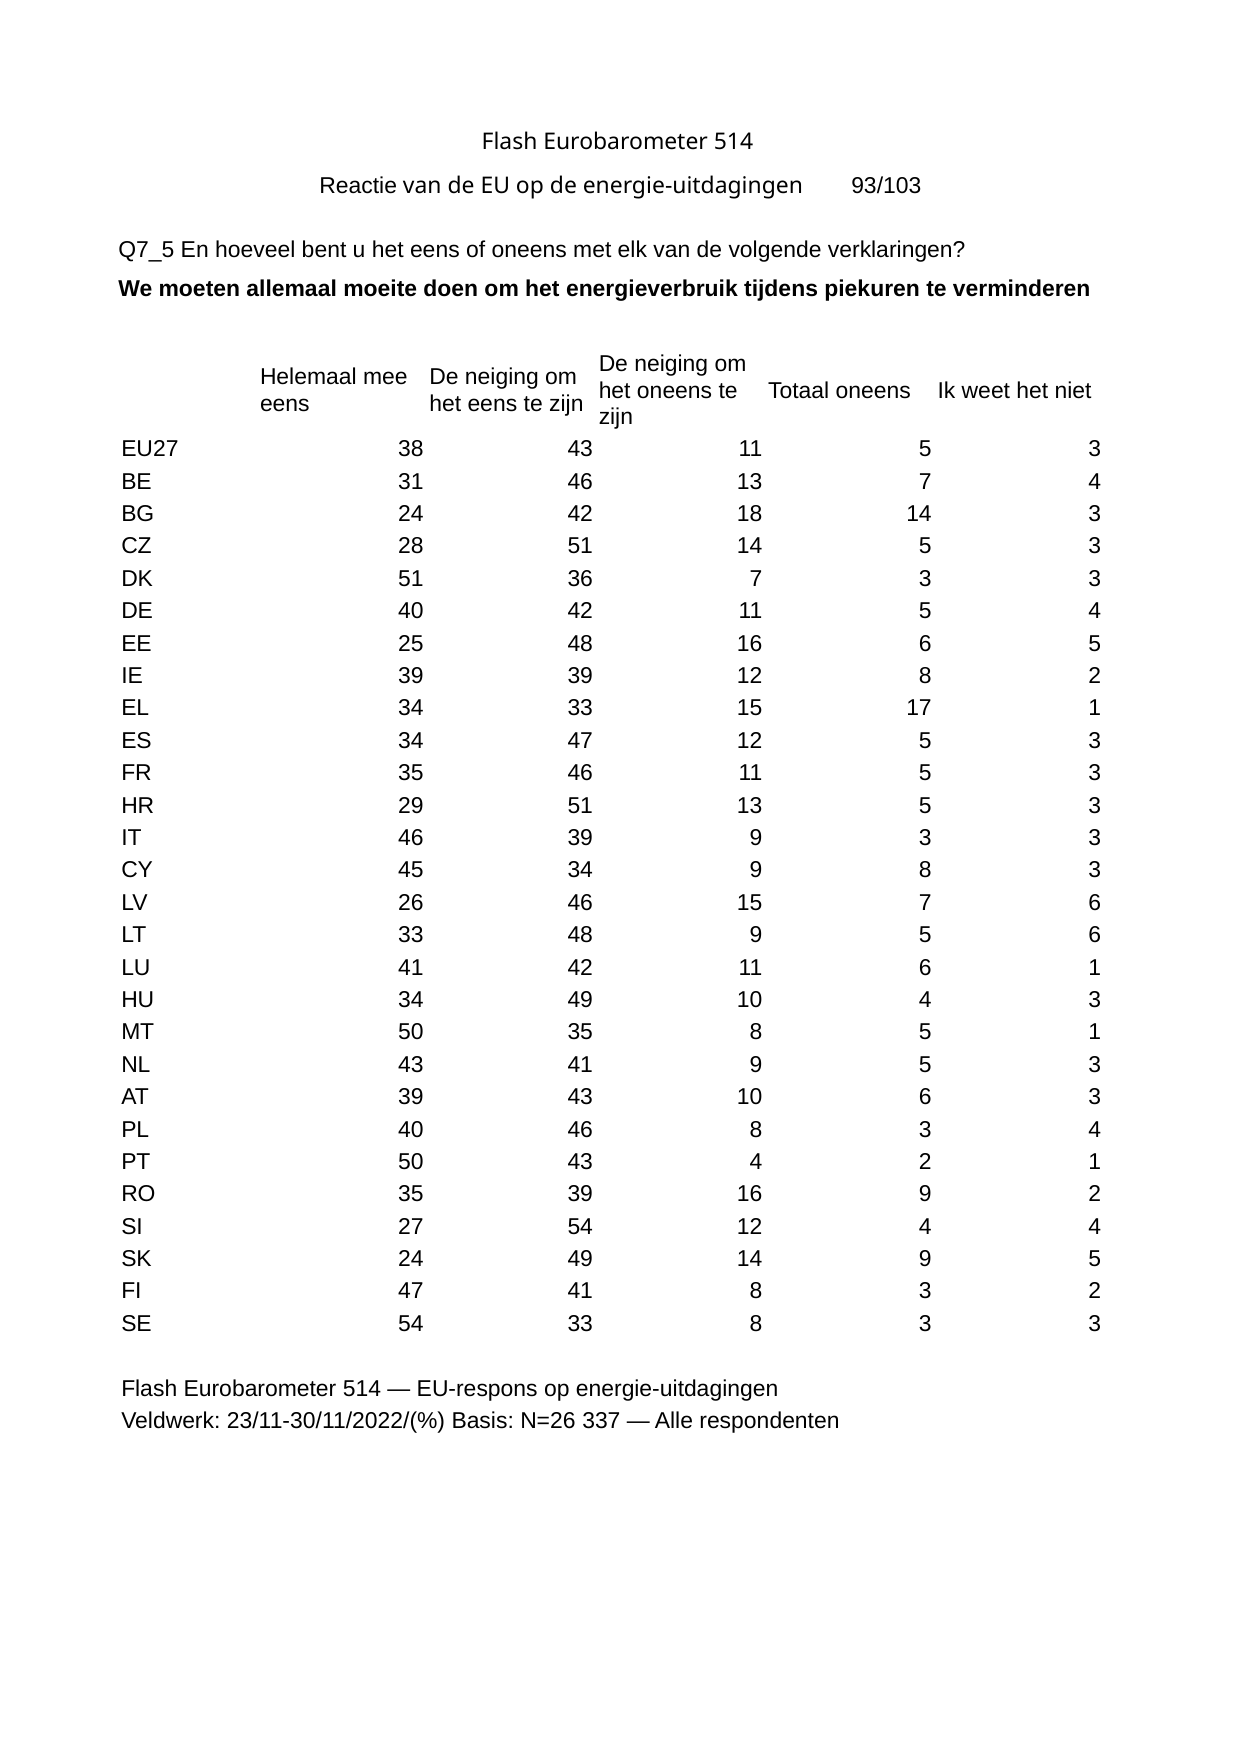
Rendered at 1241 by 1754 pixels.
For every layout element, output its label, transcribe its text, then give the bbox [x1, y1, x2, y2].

table_cell 5 [934, 1242, 1104, 1274]
table_cell CZ [118, 529, 257, 562]
table_cell 33 [426, 1307, 596, 1339]
table_header Ik weet het niet [934, 347, 1104, 432]
table_cell 54 [257, 1307, 426, 1339]
table_cell 4 [765, 1210, 934, 1242]
table_cell 14 [596, 529, 765, 562]
table_cell SE [118, 1307, 257, 1339]
table_cell 3 [934, 529, 1104, 562]
table_cell CY [118, 853, 257, 886]
table_cell FI [118, 1275, 257, 1307]
table_cell 11 [596, 756, 765, 788]
table_cell 17 [765, 691, 934, 724]
table_cell 5 [765, 756, 934, 788]
table_cell 34 [257, 691, 426, 724]
table_cell SK [118, 1242, 257, 1274]
table_cell 7 [596, 562, 765, 594]
table_cell 6 [765, 951, 934, 983]
table_cell BG [118, 497, 257, 529]
table_header [118, 347, 257, 432]
table_cell 18 [596, 497, 765, 529]
table_cell 6 [934, 886, 1104, 918]
table_cell 9 [765, 1242, 934, 1274]
table_cell 5 [765, 918, 934, 951]
table_cell 8 [765, 853, 934, 886]
table_cell 33 [426, 691, 596, 724]
table_cell 3 [934, 789, 1104, 821]
table_cell 34 [257, 724, 426, 756]
table_header Totaal oneens [765, 347, 934, 432]
table_header De neiging om het oneens te zijn [596, 347, 765, 432]
table_cell 35 [426, 1015, 596, 1048]
table_cell DK [118, 562, 257, 594]
table_cell 4 [596, 1145, 765, 1177]
table_cell IT [118, 821, 257, 853]
table_cell 43 [426, 432, 596, 464]
table_cell 38 [257, 432, 426, 464]
table_cell 3 [934, 724, 1104, 756]
table_cell 10 [596, 983, 765, 1015]
table_cell 47 [426, 724, 596, 756]
table_cell 34 [426, 853, 596, 886]
table_cell 11 [596, 951, 765, 983]
table_cell 5 [765, 1048, 934, 1080]
table_cell 49 [426, 983, 596, 1015]
table_cell 42 [426, 594, 596, 627]
table_cell 13 [596, 789, 765, 821]
table_cell 41 [426, 1275, 596, 1307]
table_cell 9 [596, 853, 765, 886]
table_cell 4 [934, 1113, 1104, 1145]
table_cell 39 [257, 659, 426, 691]
table_cell 3 [934, 562, 1104, 594]
table_cell 6 [934, 918, 1104, 951]
table_cell 9 [596, 821, 765, 853]
table_cell MT [118, 1015, 257, 1048]
table_cell 3 [934, 1080, 1104, 1112]
table_cell 2 [934, 1177, 1104, 1210]
table_cell 25 [257, 627, 426, 659]
table_cell 3 [934, 756, 1104, 788]
table_cell 4 [934, 1210, 1104, 1242]
table_cell 9 [765, 1177, 934, 1210]
table_cell 2 [765, 1145, 934, 1177]
table_cell 15 [596, 691, 765, 724]
table_cell 9 [596, 918, 765, 951]
table_cell 12 [596, 659, 765, 691]
table_cell 33 [257, 918, 426, 951]
table_cell 3 [934, 432, 1104, 464]
table_cell 51 [257, 562, 426, 594]
table_cell 4 [934, 465, 1104, 497]
table_cell 34 [257, 983, 426, 1015]
table_cell 49 [426, 1242, 596, 1274]
table_cell SI [118, 1210, 257, 1242]
table_cell 16 [596, 1177, 765, 1210]
table_cell 1 [934, 1145, 1104, 1177]
table_cell 8 [596, 1275, 765, 1307]
table_cell 39 [426, 821, 596, 853]
table_cell 5 [765, 529, 934, 562]
table_cell 12 [596, 1210, 765, 1242]
table_cell 31 [257, 465, 426, 497]
table_cell 24 [257, 1242, 426, 1274]
table_cell 3 [765, 562, 934, 594]
table_cell 13 [596, 465, 765, 497]
table_cell Veldwerk: 23/11-30/11/2022/(%) Basis: N=26 337 — Alle respondenten [118, 1404, 1104, 1436]
table_cell 5 [765, 594, 934, 627]
table_cell 43 [257, 1048, 426, 1080]
table_cell 50 [257, 1015, 426, 1048]
table_cell 7 [765, 465, 934, 497]
table_cell 1 [934, 1015, 1104, 1048]
table_cell 50 [257, 1145, 426, 1177]
table_cell 39 [257, 1080, 426, 1112]
table_cell PL [118, 1113, 257, 1145]
table_cell 1 [934, 691, 1104, 724]
table_cell 45 [257, 853, 426, 886]
table_cell 7 [765, 886, 934, 918]
table_cell 46 [257, 821, 426, 853]
table_cell [426, 1339, 596, 1372]
table_cell BE [118, 465, 257, 497]
table_cell EL [118, 691, 257, 724]
table_cell 3 [765, 821, 934, 853]
table_cell [934, 1339, 1104, 1372]
table_cell 4 [934, 594, 1104, 627]
table_cell 41 [257, 951, 426, 983]
table_cell FR [118, 756, 257, 788]
table_cell 16 [596, 627, 765, 659]
table_cell 3 [765, 1275, 934, 1307]
table_cell 48 [426, 627, 596, 659]
table_cell 10 [596, 1080, 765, 1112]
table_cell 9 [596, 1048, 765, 1080]
table_cell 43 [426, 1080, 596, 1112]
table_cell [257, 1339, 426, 1372]
table_cell 35 [257, 1177, 426, 1210]
table_cell 29 [257, 789, 426, 821]
table_cell 24 [257, 497, 426, 529]
table_cell 46 [426, 886, 596, 918]
table_cell AT [118, 1080, 257, 1112]
table_cell 3 [765, 1113, 934, 1145]
table_cell RO [118, 1177, 257, 1210]
table_cell 2 [934, 1275, 1104, 1307]
table_cell 41 [426, 1048, 596, 1080]
table_cell EU27 [118, 432, 257, 464]
table_cell 12 [596, 724, 765, 756]
table_cell 46 [426, 756, 596, 788]
table_cell 36 [426, 562, 596, 594]
table_cell 40 [257, 1113, 426, 1145]
table_cell 5 [934, 627, 1104, 659]
table_cell [118, 1339, 257, 1372]
table_cell 39 [426, 659, 596, 691]
table_cell 5 [765, 789, 934, 821]
table_cell 46 [426, 465, 596, 497]
table_cell 6 [765, 627, 934, 659]
table_cell 2 [934, 659, 1104, 691]
table_cell 3 [934, 497, 1104, 529]
table_cell 3 [934, 1307, 1104, 1339]
table_cell 11 [596, 432, 765, 464]
table_cell 3 [934, 853, 1104, 886]
table_cell 28 [257, 529, 426, 562]
table_cell 51 [426, 529, 596, 562]
table_cell HR [118, 789, 257, 821]
table_cell 4 [765, 983, 934, 1015]
table_cell 26 [257, 886, 426, 918]
table_cell DE [118, 594, 257, 627]
table_cell 15 [596, 886, 765, 918]
text Q7_5 En hoeveel bent u het eens of oneens met elk van de volgende verklaringen? [118, 236, 1122, 262]
table_cell HU [118, 983, 257, 1015]
table_cell 48 [426, 918, 596, 951]
table_cell 5 [765, 724, 934, 756]
table_cell 8 [596, 1113, 765, 1145]
table_cell IE [118, 659, 257, 691]
table_cell 40 [257, 594, 426, 627]
table_cell 8 [596, 1307, 765, 1339]
table_cell LU [118, 951, 257, 983]
table_cell 3 [765, 1307, 934, 1339]
table_cell PT [118, 1145, 257, 1177]
table_cell 3 [934, 983, 1104, 1015]
table_cell 8 [596, 1015, 765, 1048]
table_cell EE [118, 627, 257, 659]
table_cell 42 [426, 497, 596, 529]
table_cell 14 [765, 497, 934, 529]
table_cell LT [118, 918, 257, 951]
table_cell [765, 1339, 934, 1372]
table_cell 6 [765, 1080, 934, 1112]
table_cell 3 [934, 821, 1104, 853]
table_cell LV [118, 886, 257, 918]
table_cell 14 [596, 1242, 765, 1274]
table_cell 35 [257, 756, 426, 788]
table_cell 1 [934, 951, 1104, 983]
table_cell NL [118, 1048, 257, 1080]
table_cell 46 [426, 1113, 596, 1145]
table_cell 47 [257, 1275, 426, 1307]
table_header De neiging om het eens te zijn [426, 347, 596, 432]
table_cell 11 [596, 594, 765, 627]
table_header Helemaal mee eens [257, 347, 426, 432]
table_cell Flash Eurobarometer 514 — EU-respons op energie-uitdagingen [118, 1372, 1104, 1404]
table_cell ES [118, 724, 257, 756]
table_cell [596, 1339, 765, 1372]
table_cell 5 [765, 1015, 934, 1048]
text We moeten allemaal moeite doen om het energieverbruik tijdens piekuren te verminderen [118, 275, 1122, 302]
table_cell 27 [257, 1210, 426, 1242]
table_cell 39 [426, 1177, 596, 1210]
table_cell 8 [765, 659, 934, 691]
table_cell 3 [934, 1048, 1104, 1080]
table_cell 51 [426, 789, 596, 821]
table_cell 5 [765, 432, 934, 464]
table_cell 54 [426, 1210, 596, 1242]
table_cell 42 [426, 951, 596, 983]
table_cell 43 [426, 1145, 596, 1177]
